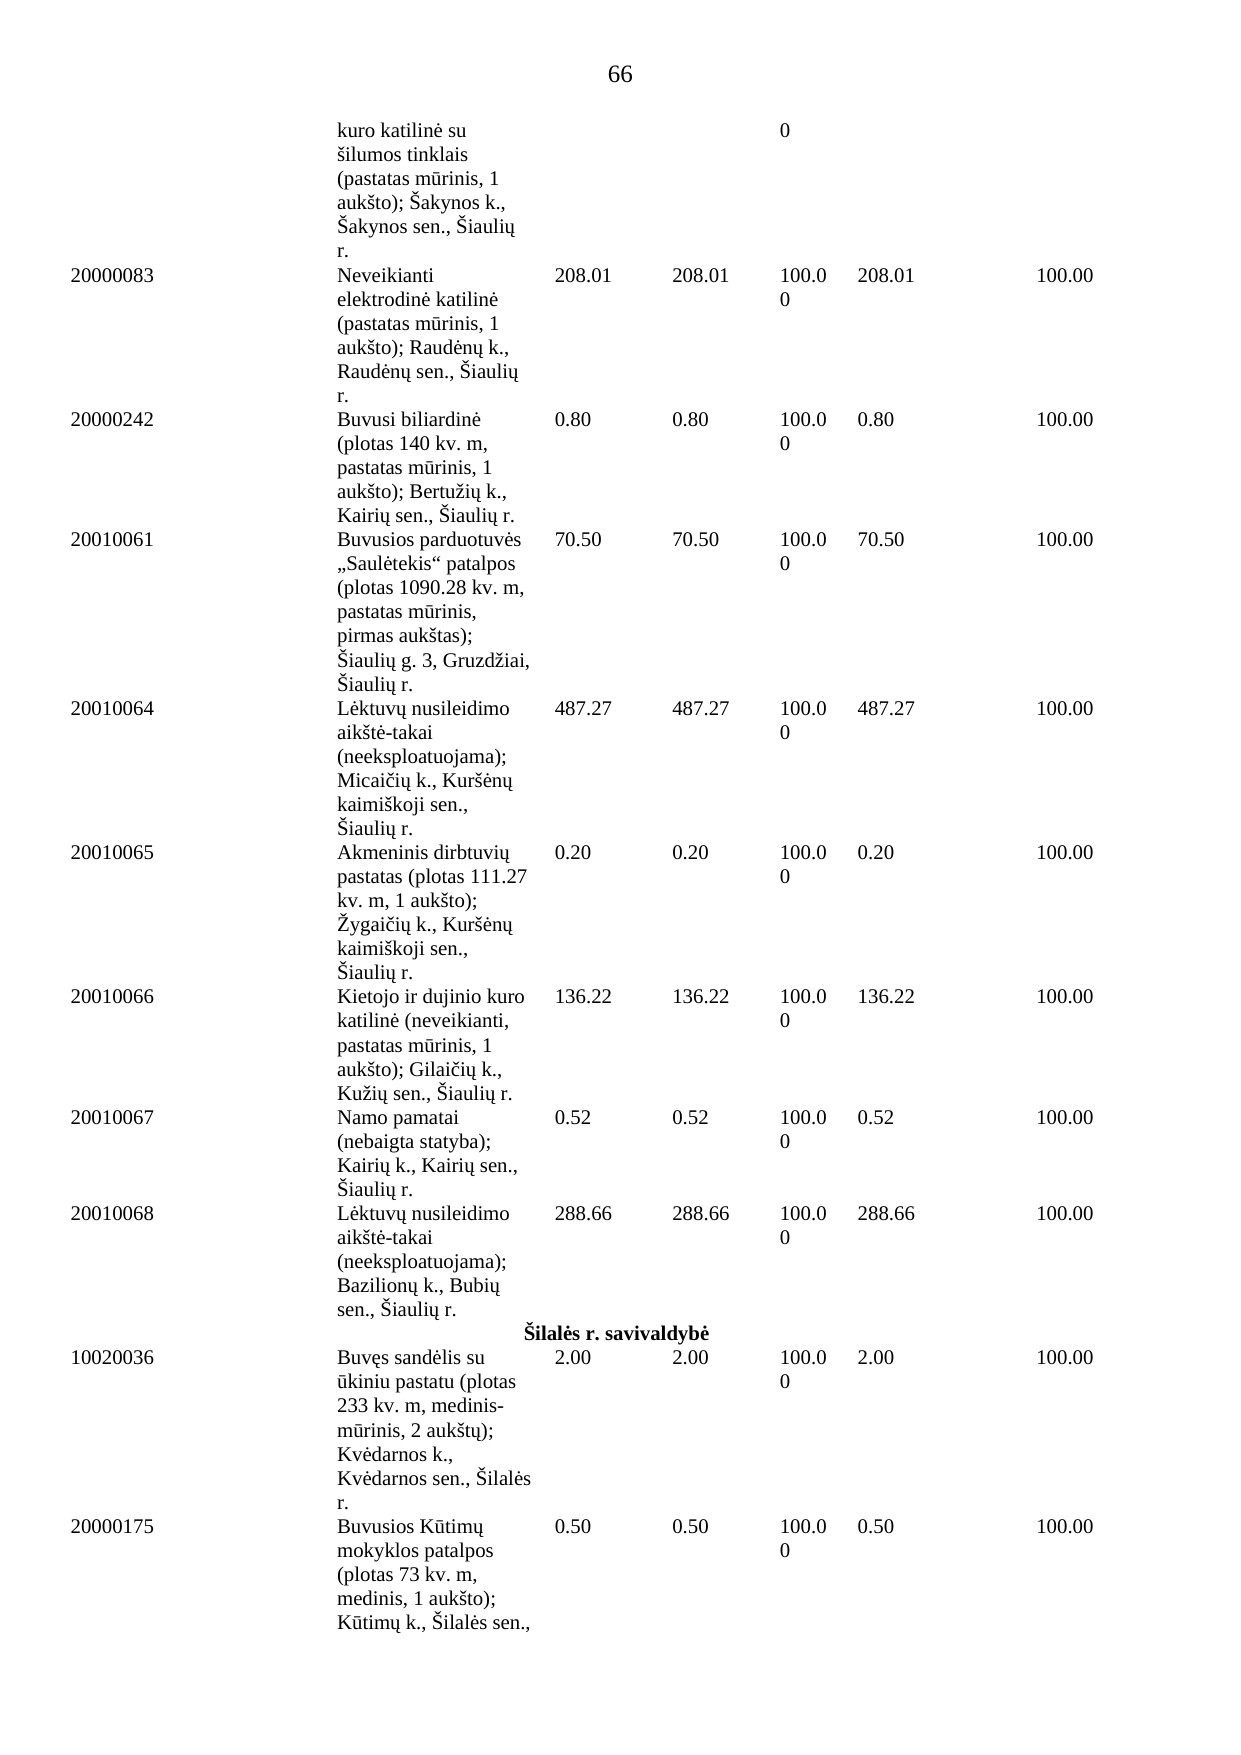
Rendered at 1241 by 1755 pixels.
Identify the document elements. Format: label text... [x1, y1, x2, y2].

table_cell 100.00 [768, 1345, 846, 1514]
table_cell 2.00 [543, 1345, 661, 1514]
table_cell [1161, 1105, 1174, 1201]
table_cell 100.00 [1025, 696, 1107, 840]
table_cell [1107, 407, 1161, 527]
table_cell [543, 118, 661, 262]
table_cell 20000175 [59, 1514, 326, 1634]
table_cell [1107, 1514, 1161, 1634]
table_cell 100.00 [768, 1514, 846, 1634]
table_cell 2.00 [846, 1345, 1025, 1514]
table_cell 0.50 [661, 1514, 768, 1634]
table_cell [59, 118, 326, 262]
table_cell Lėktuvų nusileidimo aikštė-takai (neeksploatuojama); Micaičių k., Kuršėnų kaimiškoji sen., Šiaulių r. [326, 696, 543, 840]
table_cell 0.50 [846, 1514, 1025, 1634]
table_cell kuro katilinė su šilumos tinklais (pastatas mūrinis, 1 aukšto); Šakynos k., Šakynos sen., Šiaulių r. [326, 118, 543, 262]
table_cell [1107, 527, 1161, 696]
table_cell 100.00 [768, 696, 846, 840]
table_cell [1025, 118, 1107, 262]
table_cell 20010067 [59, 1105, 326, 1201]
table_cell 487.27 [661, 696, 768, 840]
table_cell 100.00 [1025, 263, 1107, 407]
table_cell [1107, 263, 1161, 407]
table_cell 20010066 [59, 984, 326, 1105]
table_cell 0.80 [846, 407, 1025, 527]
table_cell 288.66 [846, 1201, 1025, 1321]
table_cell Buvusios Kūtimų mokyklos patalpos (plotas 73 kv. m, medinis, 1 aukšto); Kūtimų k., Šilalės sen., [326, 1514, 543, 1634]
table_cell 0.80 [661, 407, 768, 527]
table_cell 100.00 [1025, 1201, 1107, 1321]
table_cell 0.52 [661, 1105, 768, 1201]
table_cell 100.00 [1025, 407, 1107, 527]
table_cell 136.22 [661, 984, 768, 1105]
table_cell 0.80 [543, 407, 661, 527]
table_cell [1107, 840, 1161, 984]
table_cell [661, 118, 768, 262]
table_cell 100.00 [1025, 527, 1107, 696]
table_cell [1161, 1345, 1174, 1514]
table_cell 100.00 [1025, 984, 1107, 1105]
table_cell [1161, 840, 1174, 984]
table_cell 100.00 [1025, 1105, 1107, 1201]
table_cell [1161, 1201, 1174, 1321]
table_cell 0 [768, 118, 846, 262]
table_cell [1107, 118, 1161, 262]
table_cell 0.52 [846, 1105, 1025, 1201]
table_cell 100.00 [768, 1105, 846, 1201]
table_cell Buvusios parduotuvės „Saulėtekis“ patalpos (plotas 1090.28 kv. m, pastatas mūrinis, pirmas aukštas); Šiaulių g. 3, Gruzdžiai, Šiaulių r. [326, 527, 543, 696]
table_cell 20010065 [59, 840, 326, 984]
table_cell 100.00 [1025, 1345, 1107, 1514]
table_cell 288.66 [543, 1201, 661, 1321]
table_cell 0.20 [661, 840, 768, 984]
table_cell 288.66 [661, 1201, 768, 1321]
table_cell 100.00 [768, 527, 846, 696]
table_cell [1161, 696, 1174, 840]
table_cell 100.00 [768, 984, 846, 1105]
table_cell 136.22 [543, 984, 661, 1105]
table_cell [1107, 1201, 1161, 1321]
table_cell Buvusi biliardinė (plotas 140 kv. m, pastatas mūrinis, 1 aukšto); Bertužių k., Kairių sen., Šiaulių r. [326, 407, 543, 527]
table_cell 100.00 [768, 263, 846, 407]
table_cell [846, 118, 1025, 262]
table_cell 70.50 [846, 527, 1025, 696]
table_cell Akmeninis dirbtuvių pastatas (plotas 111.27 kv. m, 1 aukšto); Žygaičių k., Kuršėnų kaimiškoji sen., Šiaulių r. [326, 840, 543, 984]
table_cell Neveikianti elektrodinė katilinė (pastatas mūrinis, 1 aukšto); Raudėnų k., Raudėnų sen., Šiaulių r. [326, 263, 543, 407]
table_cell 100.00 [768, 840, 846, 984]
table_cell [1107, 1105, 1161, 1201]
table_cell [1161, 407, 1174, 527]
table_cell 487.27 [846, 696, 1025, 840]
table_cell [1161, 1514, 1174, 1634]
table_cell [1107, 984, 1161, 1105]
table_cell Šilalės r. savivaldybė [59, 1321, 1174, 1345]
table_cell 20000083 [59, 263, 326, 407]
table_cell 20010068 [59, 1201, 326, 1321]
table_cell 0.50 [543, 1514, 661, 1634]
table_cell [1107, 1345, 1161, 1514]
table_cell 70.50 [543, 527, 661, 696]
table_cell 100.00 [768, 1201, 846, 1321]
table_cell Lėktuvų nusileidimo aikštė-takai (neeksploatuojama); Bazilionų k., Bubių sen., Šiaulių r. [326, 1201, 543, 1321]
table_cell 0.52 [543, 1105, 661, 1201]
table_cell [1161, 118, 1174, 262]
table_cell 20010064 [59, 696, 326, 840]
table_cell 2.00 [661, 1345, 768, 1514]
table_cell 20000242 [59, 407, 326, 527]
table_cell 0.20 [846, 840, 1025, 984]
table_cell 100.00 [768, 407, 846, 527]
table_cell 0.20 [543, 840, 661, 984]
table_cell Buvęs sandėlis su ūkiniu pastatu (plotas 233 kv. m, medinis-mūrinis, 2 aukštų); Kvėdarnos k., Kvėdarnos sen., Šilalės r. [326, 1345, 543, 1514]
table_cell 100.00 [1025, 1514, 1107, 1634]
table_cell 10020036 [59, 1345, 326, 1514]
table_cell [1161, 263, 1174, 407]
table_cell 100.00 [1025, 840, 1107, 984]
table_cell 136.22 [846, 984, 1025, 1105]
table_cell 70.50 [661, 527, 768, 696]
table_cell 208.01 [661, 263, 768, 407]
table_cell Kietojo ir dujinio kuro katilinė (neveikianti, pastatas mūrinis, 1 aukšto); Gilaičių k., Kužių sen., Šiaulių r. [326, 984, 543, 1105]
table_cell 487.27 [543, 696, 661, 840]
table_cell 208.01 [846, 263, 1025, 407]
table_cell Namo pamatai (nebaigta statyba); Kairių k., Kairių sen., Šiaulių r. [326, 1105, 543, 1201]
table_cell [1161, 984, 1174, 1105]
table_cell [1107, 696, 1161, 840]
table_cell [1161, 527, 1174, 696]
table_cell 20010061 [59, 527, 326, 696]
table_cell 208.01 [543, 263, 661, 407]
